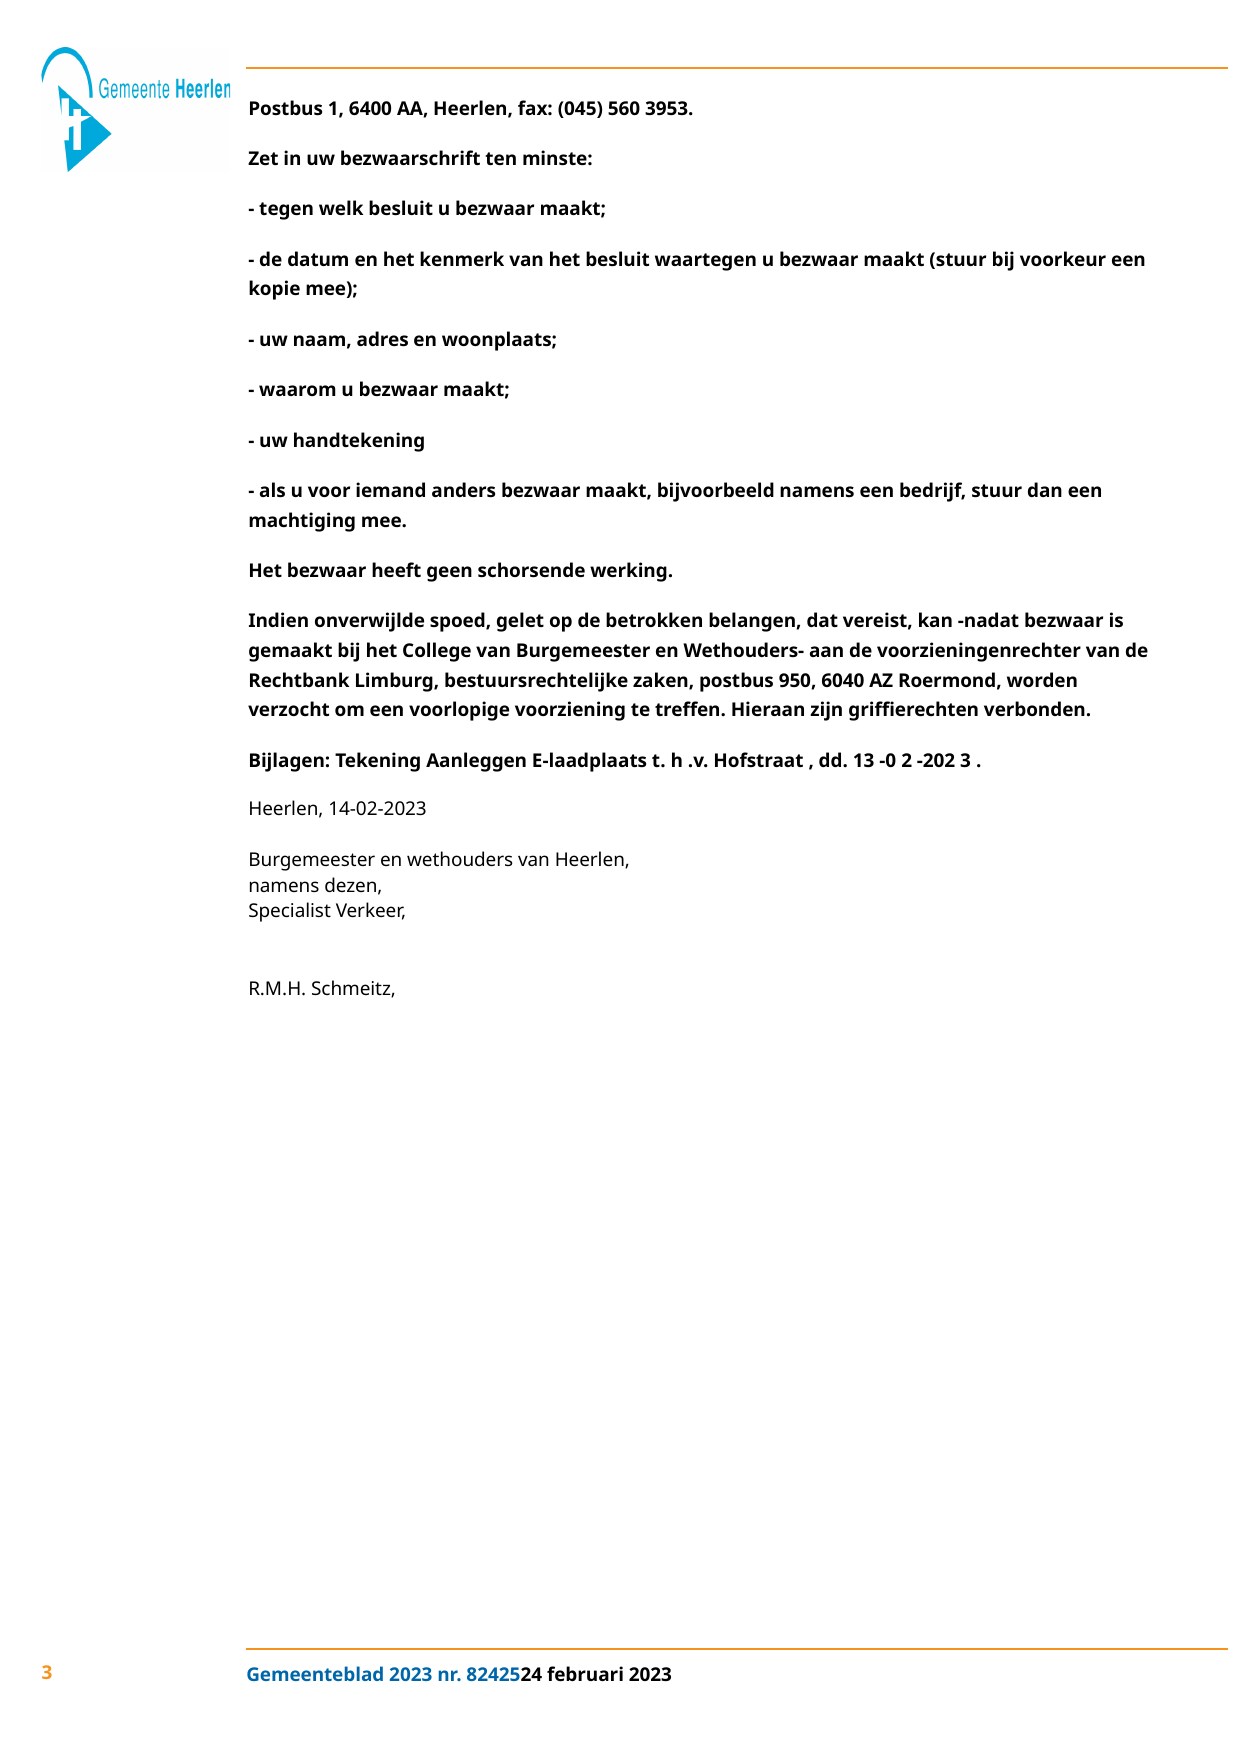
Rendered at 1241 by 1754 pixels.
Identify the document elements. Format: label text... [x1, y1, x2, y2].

text Heerlen, 14-02-2023 [248, 795, 1152, 820]
text Bijlagen: Tekening Aanleggen E-laadplaats t. h .v. Hofstraat , dd. 13 -0 2 -202 3 . [248, 747, 1152, 773]
text Burgemeester en wethouders van Heerlen, [248, 846, 1152, 872]
text - de datum en het kenmerk van het besluit waartegen u bezwaar maakt (stuur bij voorkeur een kopie mee); [248, 246, 1152, 301]
text - uw handtekening [248, 427, 1152, 453]
text - als u voor iemand anders bezwaar maakt, bijvoorbeeld namens een bedrijf, stuur dan een machtiging mee. [248, 477, 1152, 533]
text namens dezen, [248, 872, 1152, 898]
text Zet in uw bezwaarschrift ten minste: [248, 145, 1152, 171]
picture [41, 47, 59, 70]
text - uw naam, adres en woonplaats; [248, 326, 1152, 352]
picture [41, 47, 231, 172]
text - waarom u bezwaar maakt; [248, 376, 1152, 402]
text Indien onverwijlde spoed, gelet op de betrokken belangen, dat vereist, kan -nadat bezwaar is gemaakt bij het College van Burgemeester en Wethouders- aan de voorzieningenrechter van de Rechtbank Limburg, bestuursrechtelijke zaken, postbus 950, 6040 AZ Roermond, worden verzocht om een voorlopige voorziening te treffen. Hieraan zijn griffierechten verbonden. [248, 608, 1152, 722]
text Specialist Verkeer, [248, 898, 1152, 923]
text Postbus 1, 6400 AA, Heerlen, fax: (045) 560 3953. [248, 95, 1152, 121]
text R.M.H. Schmeitz, [248, 975, 1152, 1001]
text - tegen welk besluit u bezwaar maakt; [248, 196, 1152, 221]
text Het bezwaar heeft geen schorsende werking. [248, 557, 1152, 583]
